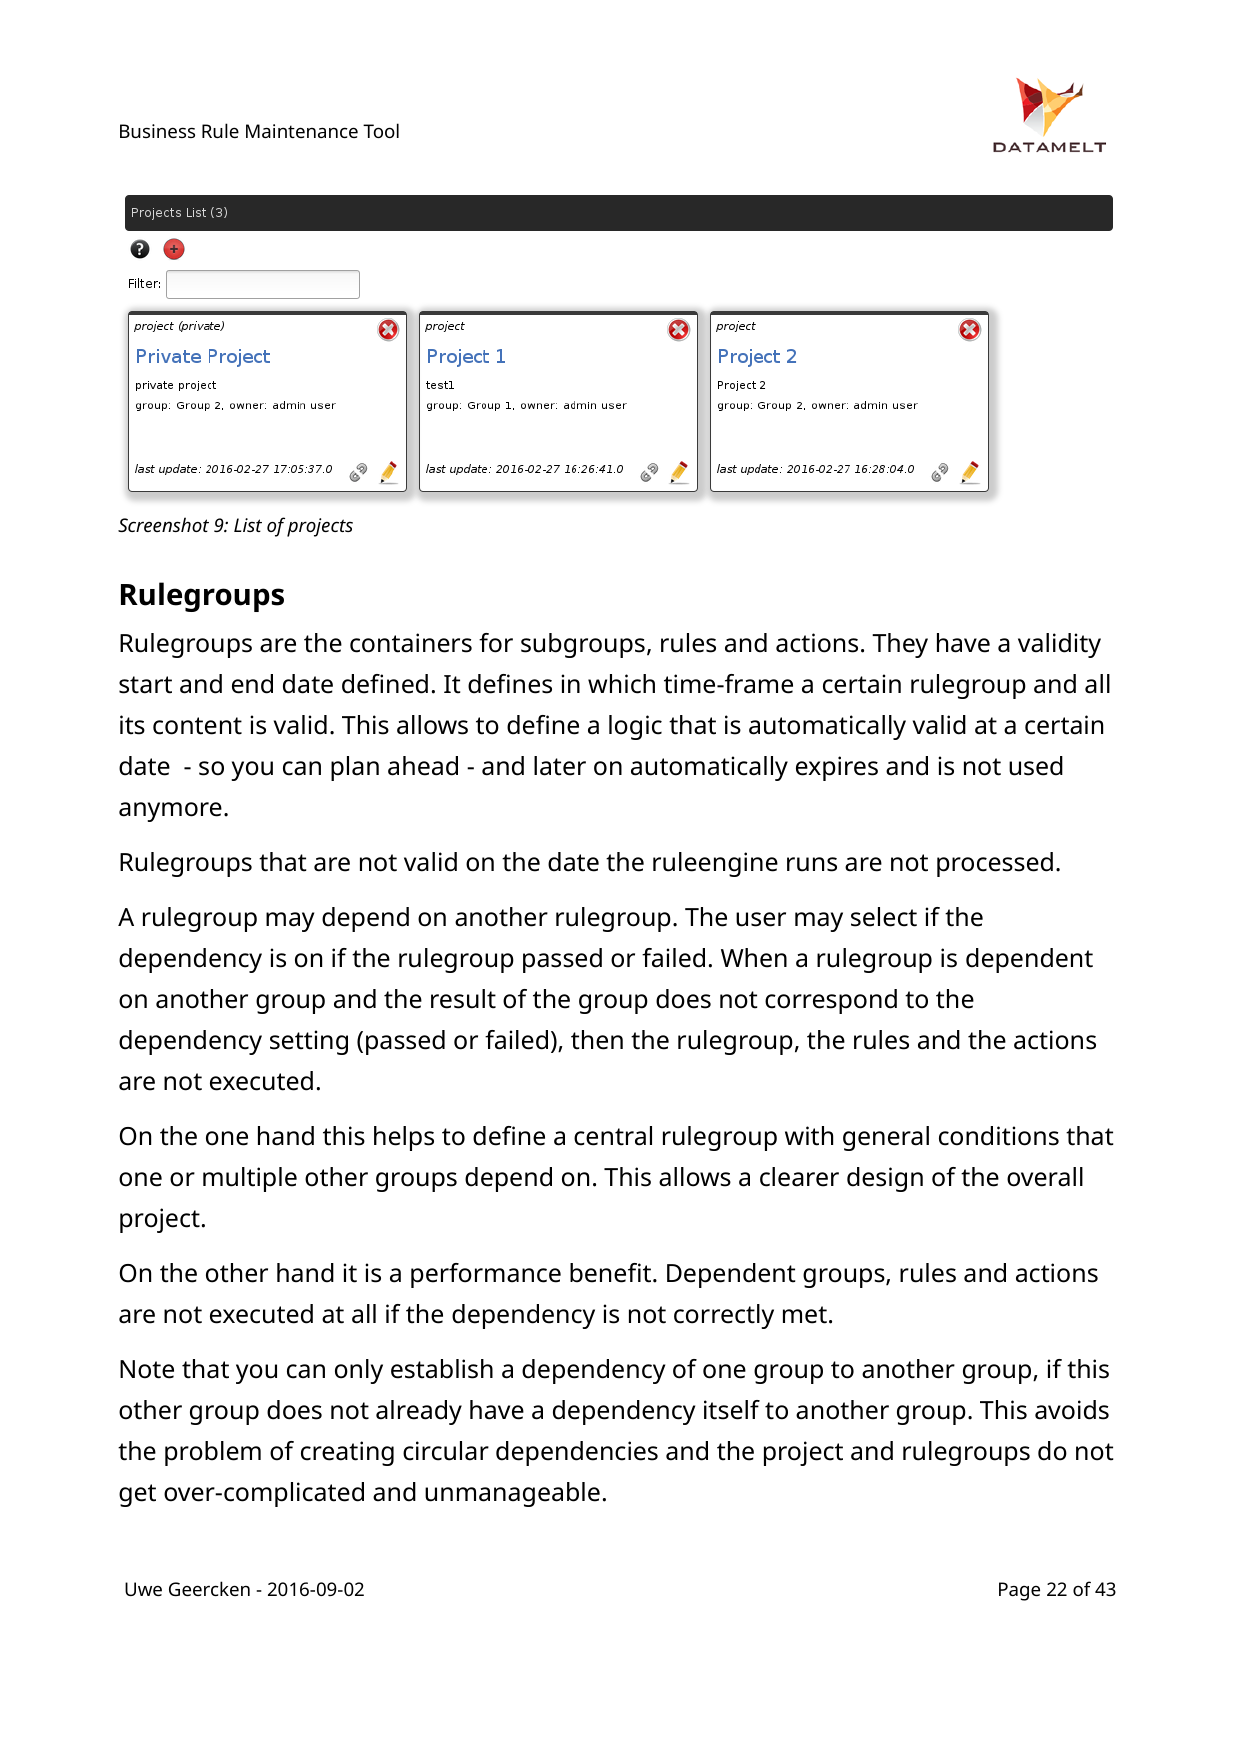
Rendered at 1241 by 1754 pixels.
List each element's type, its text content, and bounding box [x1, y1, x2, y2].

subtitle Rulegroups [118, 538, 1122, 613]
text Rulegroups that are not valid on the date the ruleengine runs are not processed. [118, 844, 1122, 879]
subtitle [118, 173, 1122, 185]
text Rulegroups are the containers for subgroups, rules and actions. They have a validity start and end date defined. It defines in which time-frame a certain rulegroup and all its content is valid. This allows to define a logic that is automatically valid at a certain date - so you can plan ahead - and later on automatically expires and is not used anymore. [118, 626, 1122, 823]
text A rulegroup may depend on another rulegroup. The user may select if the dependency is on if the rulegroup passed or failed. When a rulegroup is dependent on another group and the result of the group does not correspond to the dependency setting (passed or failed), then the rulegroup, the rules and the actions are not executed. [118, 900, 1122, 1097]
text On the one hand this helps to define a central rulegroup with general conditions that one or multiple other groups depend on. This allows a clearer design of the overall project. [118, 1119, 1122, 1234]
picture [118, 185, 1123, 513]
text On the other hand it is a performance benefit. Dependent groups, rules and actions are not executed at all if the dependency is not correctly met. [118, 1256, 1122, 1331]
text Screenshot 9: List of projects [118, 513, 1122, 538]
text Note that you can only establish a dependency of one group to another group, if this other group does not already have a dependency itself to another group. This avoids the problem of creating circular dependencies and the project and rulegroups do not get over-complicated and unmanageable. [118, 1352, 1122, 1509]
picture [992, 69, 1107, 160]
